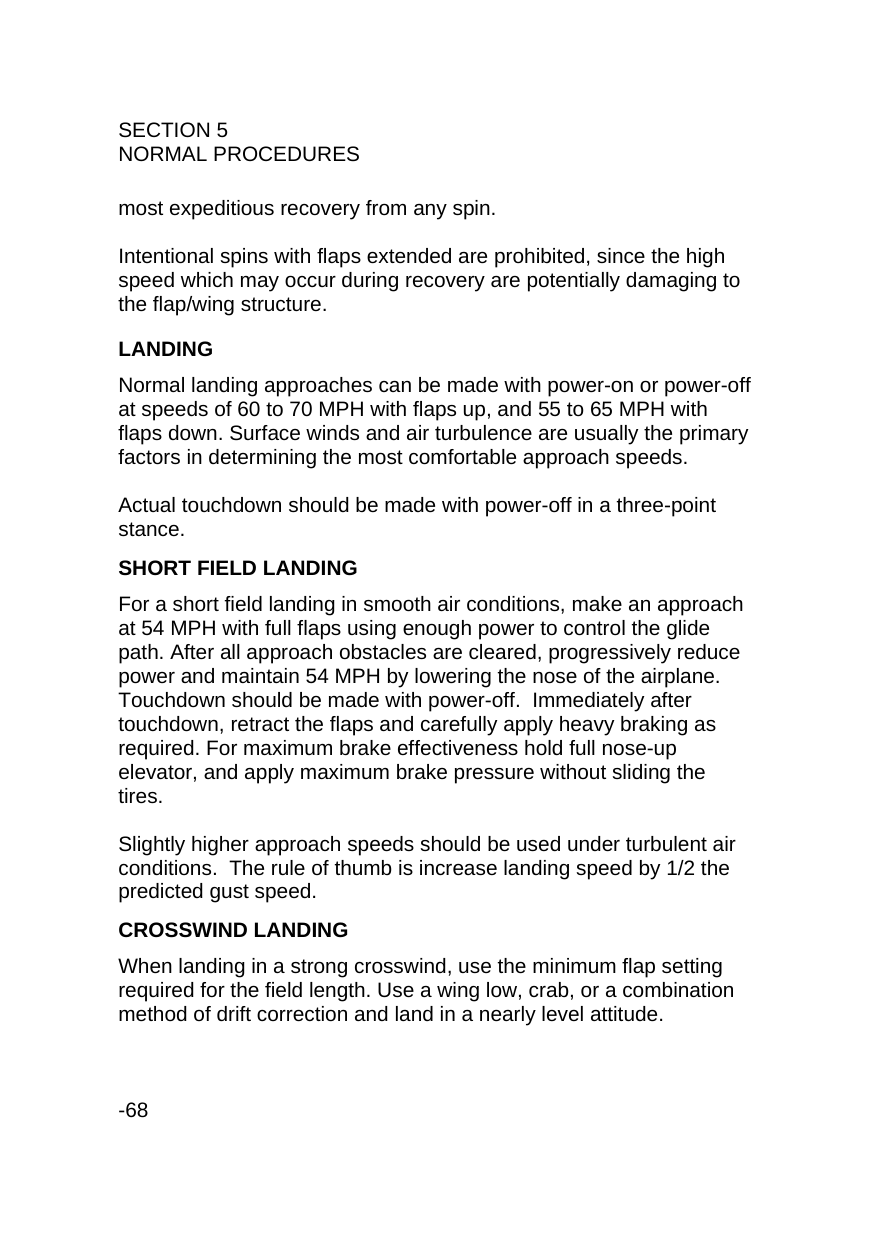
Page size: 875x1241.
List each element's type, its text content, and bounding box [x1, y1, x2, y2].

text Intentional spins with flaps extended are prohibited, since the high speed which may occur during recovery are potentially damaging to the flap/wing structure. [118, 244, 756, 316]
subtitle SHORT FIELD LANDING [118, 555, 756, 579]
text Actual touchdown should be made with power-off in a three-point stance. [118, 493, 756, 541]
text When landing in a strong crosswind, use the minimum flap setting required for the field length. Use a wing low, crab, or a combination method of drift correction and land in a nearly level attitude. [118, 954, 756, 1026]
subtitle LANDING [118, 337, 756, 361]
text Slightly higher approach speeds should be used under turbulent air conditions. The rule of thumb is increase landing speed by 1/2 the predicted gust speed. [118, 831, 756, 903]
text most expeditious recovery from any spin. [118, 196, 756, 220]
subtitle CROSSWIND LANDING [118, 918, 756, 942]
text For a short field landing in smooth air conditions, make an approach at 54 MPH with full flaps using enough power to control the glide path. After all approach obstacles are cleared, progressively reduce power and maintain 54 MPH by lowering the nose of the airplane. Touchdown should be made with power-off. Immediately after touchdown, retract the flaps and carefully apply heavy braking as required. For maximum brake effectiveness hold full nose-up elevator, and apply maximum brake pressure without sliding the tires. [118, 592, 756, 807]
text Normal landing approaches can be made with power-on or power-off at speeds of 60 to 70 MPH with flaps up, and 55 to 65 MPH with flaps down. Surface winds and air turbulence are usually the primary factors in determining the most comfortable approach speeds. [118, 373, 756, 469]
